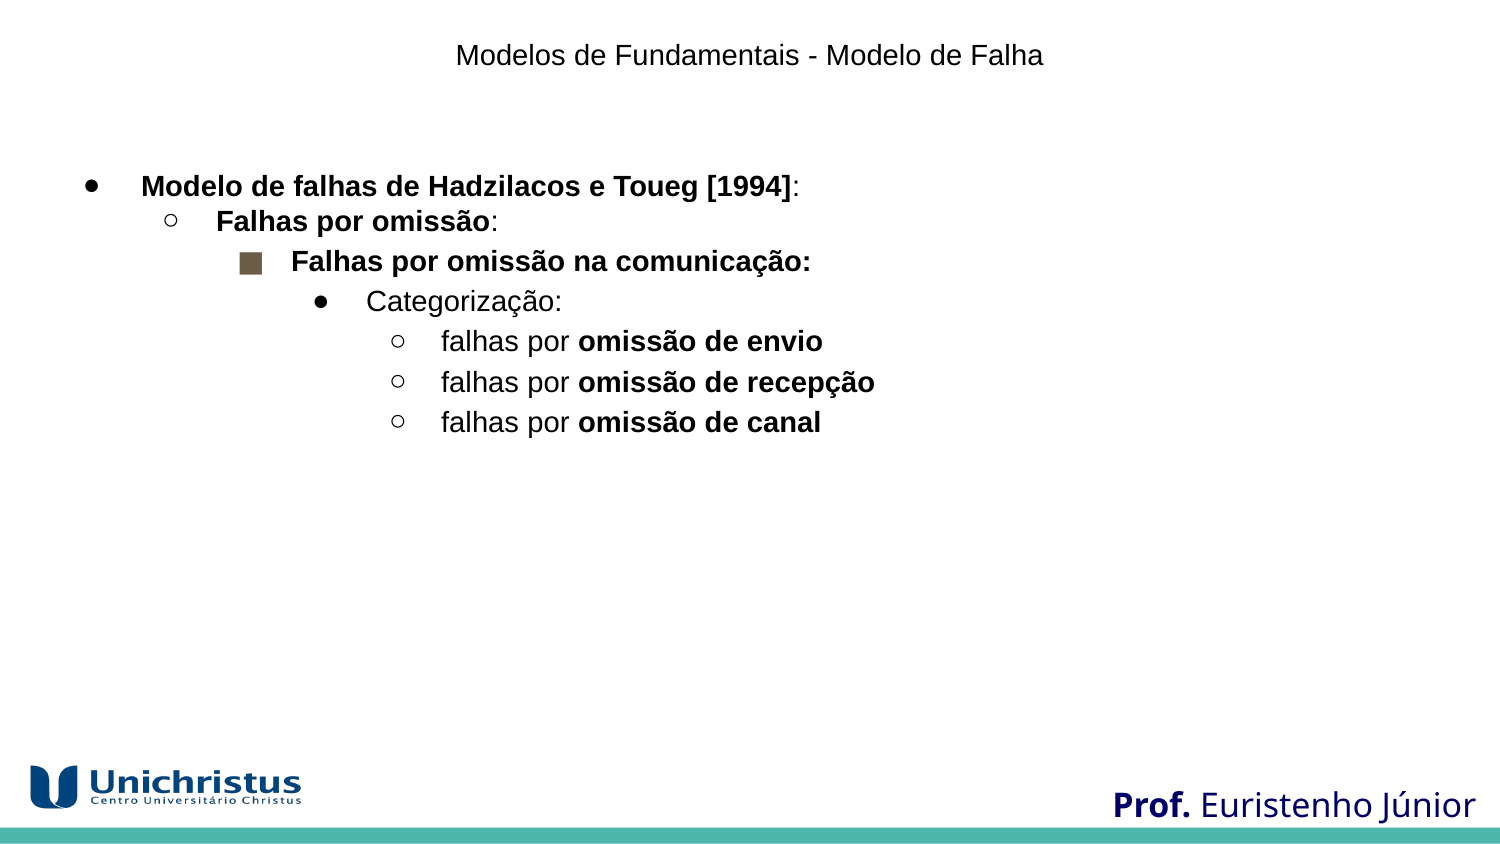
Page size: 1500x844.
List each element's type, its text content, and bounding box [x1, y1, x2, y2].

title Modelos de Fundamentais - Modelo de Falha [51, 20, 1449, 137]
text_box Prof. Euristenho Júnior [1097, 773, 1494, 829]
list Modelo de falhas de Hadzilacos e Toueg [1994]: Falhas por omissão: Falhas por omissão na comunicação: Categorização: falhas por omissão de envio falhas por omissão de recepção falhas por omissão de canal [51, 152, 1449, 750]
picture [26, 763, 305, 810]
